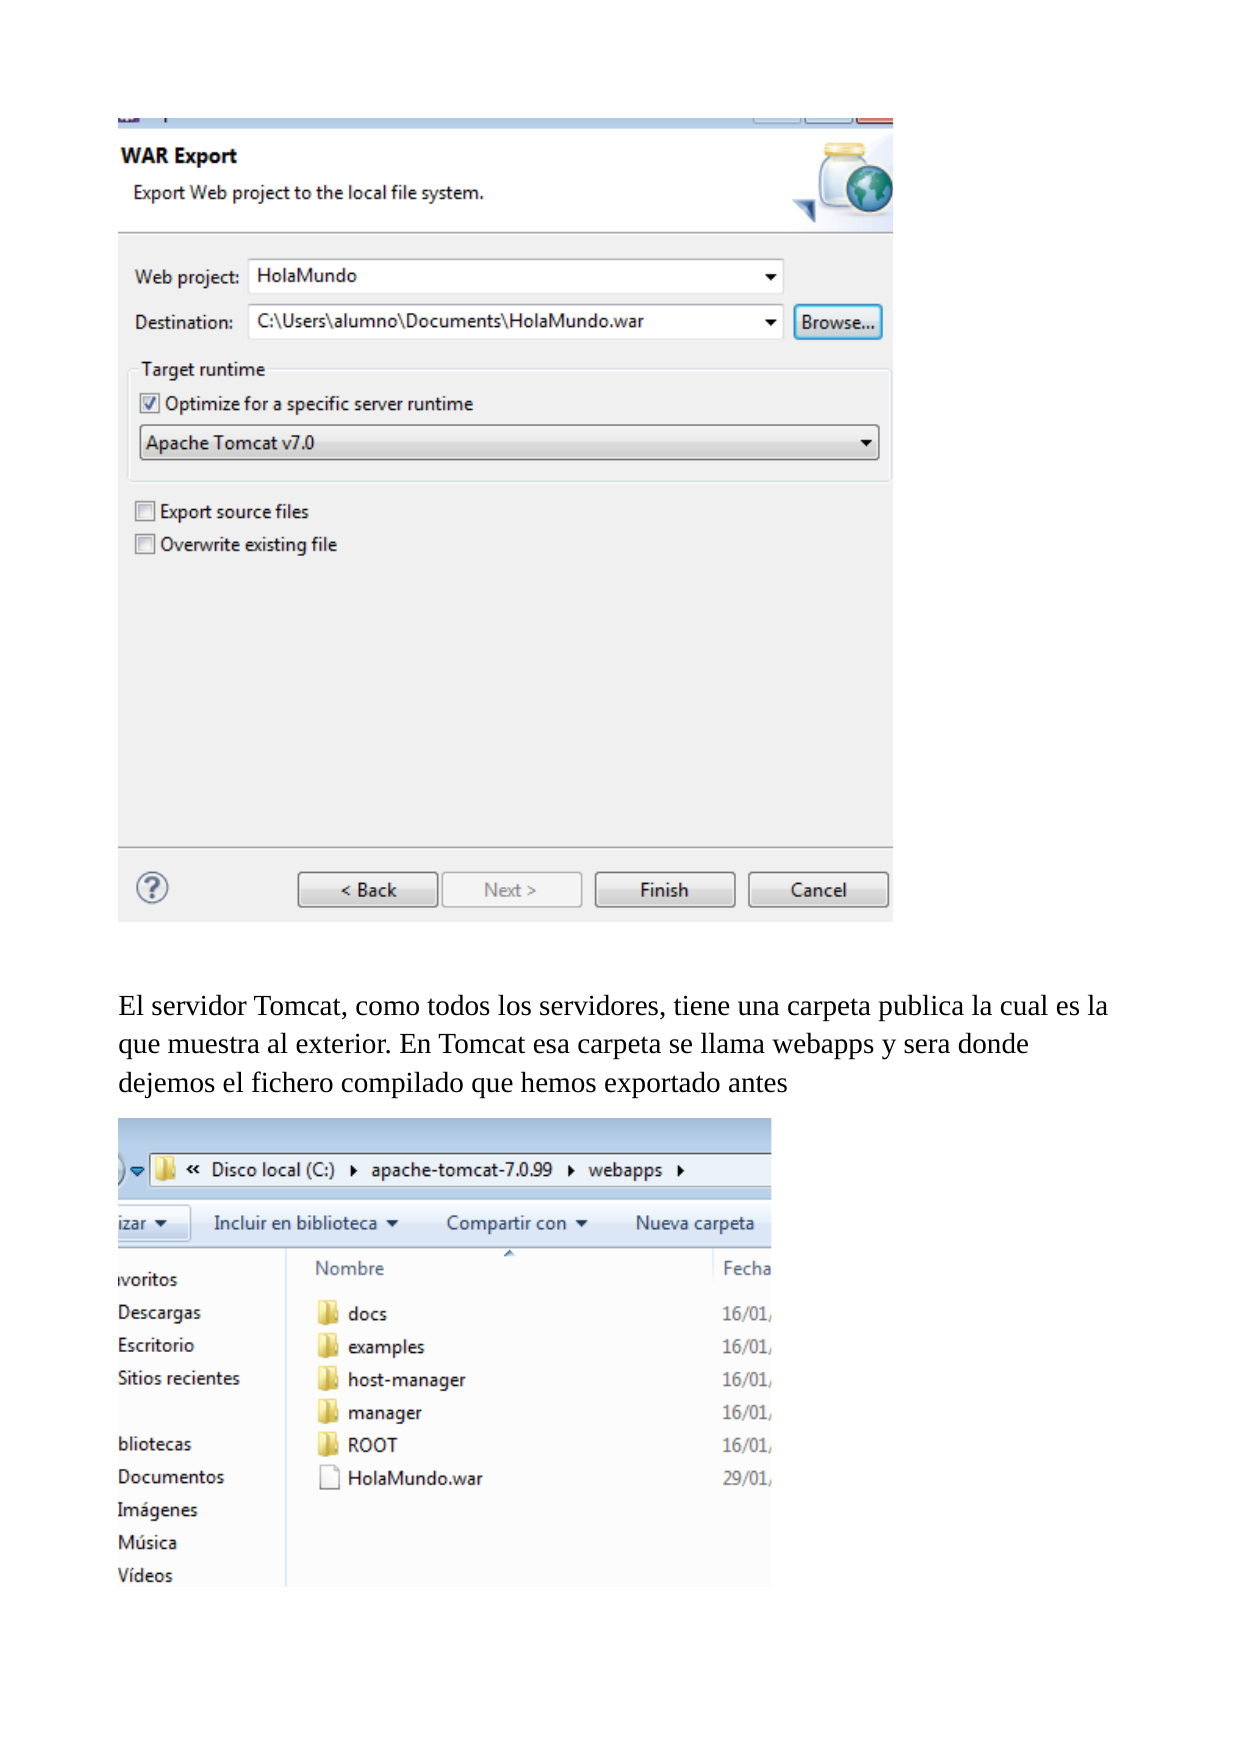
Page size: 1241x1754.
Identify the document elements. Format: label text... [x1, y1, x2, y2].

picture [118, 1118, 772, 1587]
picture [118, 118, 894, 922]
text El servidor Tomcat, como todos los servidores, tiene una carpeta publica la cual es la que muestra al exterior. En Tomcat esa carpeta se llama webapps y sera donde dejemos el fichero compilado que hemos exportado antes [118, 988, 1122, 1098]
